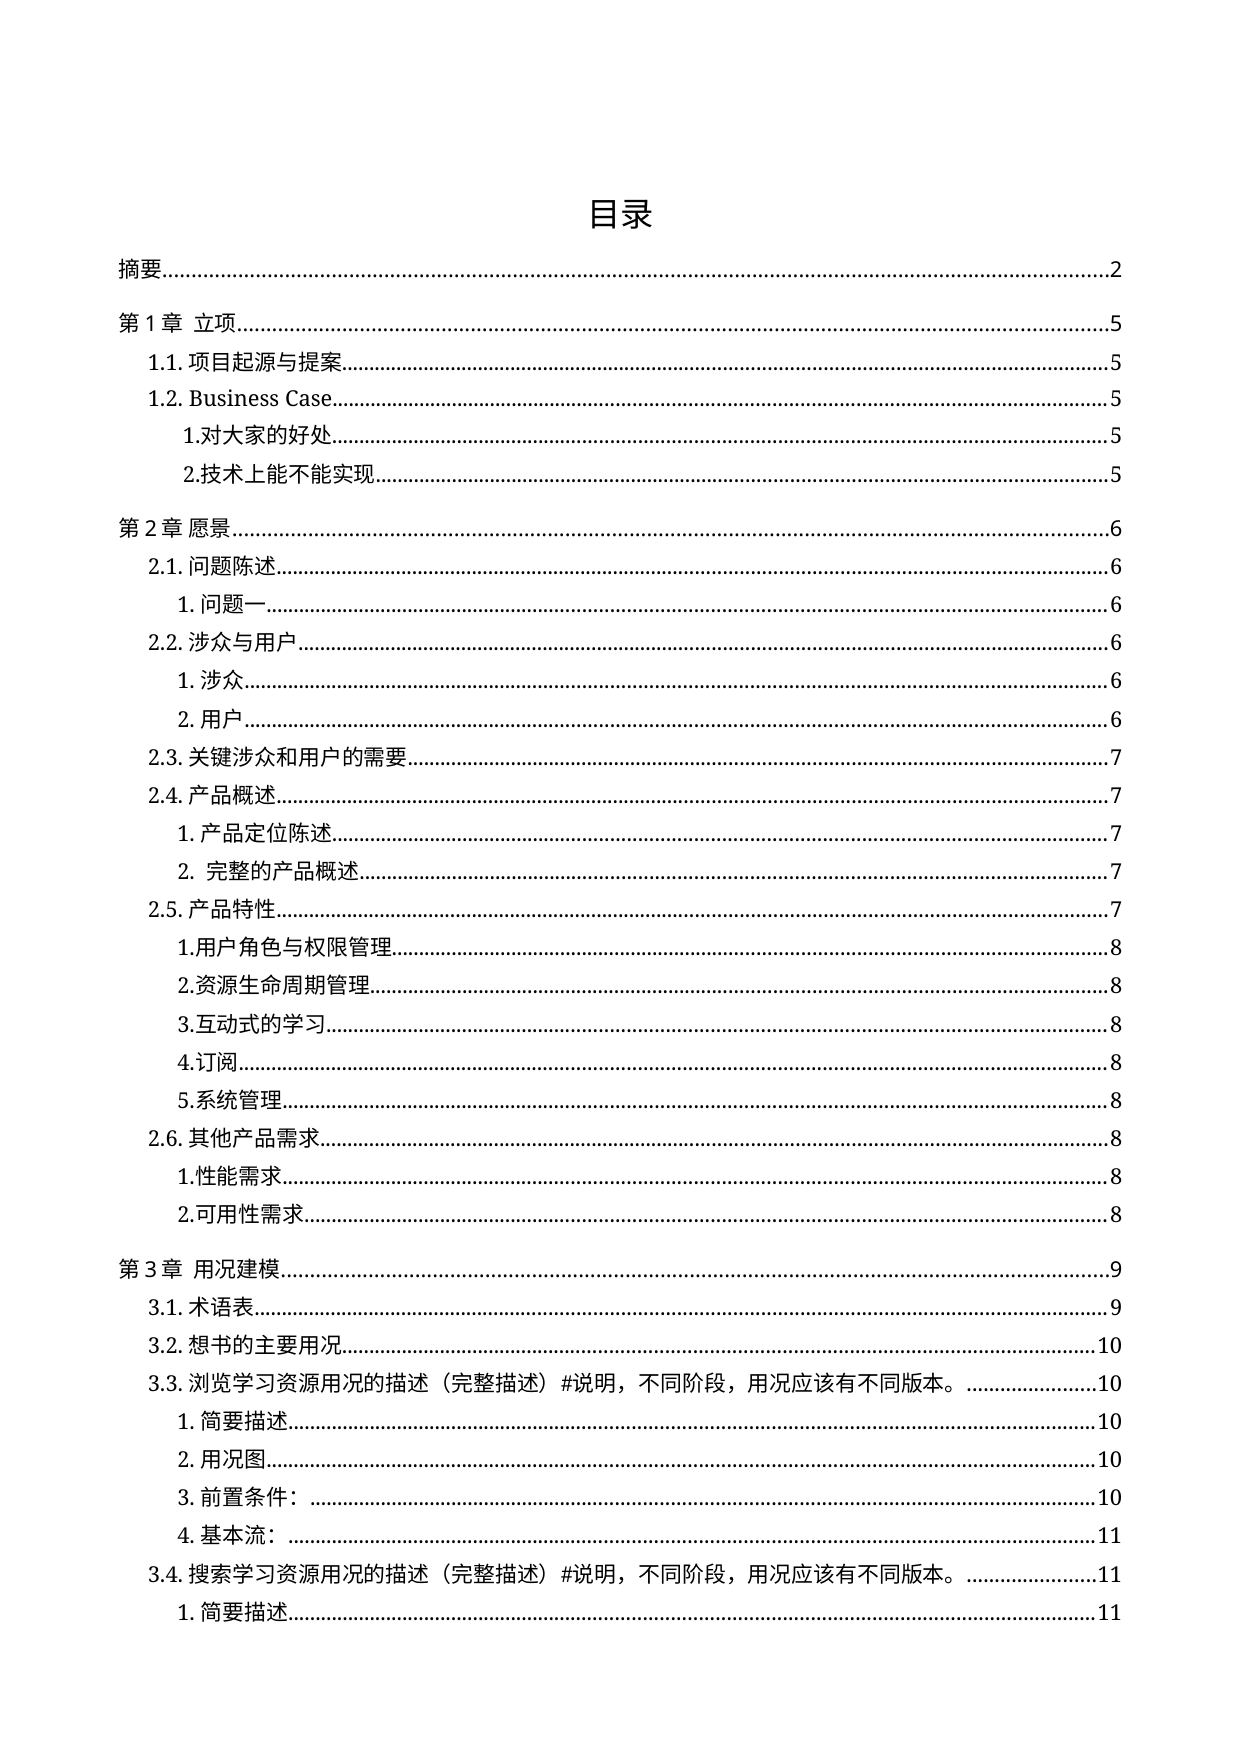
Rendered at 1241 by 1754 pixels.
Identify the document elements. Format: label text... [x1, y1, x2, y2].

text 第3章 用况建模 9 [118, 1252, 1122, 1283]
text 3.3. 浏览学习资源用况的描述（完整描述）#说明，不同阶段，用况应该有不同版本。 10 [148, 1366, 1122, 1398]
text 3.互动式的学习 8 [177, 1007, 1122, 1038]
subtitle 目录 [118, 188, 1122, 236]
text 2.4. 产品概述 7 [148, 778, 1122, 809]
text 2. 用户 6 [177, 702, 1122, 733]
text 第2章 愿景 6 [118, 511, 1122, 543]
text 2.2. 涉众与用户 6 [148, 625, 1122, 657]
text 摘要 2 [118, 252, 1122, 284]
text 2.6. 其他产品需求 8 [148, 1121, 1122, 1153]
text 2.资源生命周期管理 8 [177, 968, 1122, 1000]
text 1. 涉众 6 [177, 663, 1122, 695]
text 2.可用性需求 8 [177, 1197, 1122, 1229]
text 3.1. 术语表 9 [148, 1290, 1122, 1321]
text 1.1. 项目起源与提案 5 [148, 344, 1122, 376]
text 1. 产品定位陈述 7 [177, 816, 1122, 848]
text 2. 完整的产品概述 7 [177, 854, 1122, 886]
text 2.3. 关键涉众和用户的需要 7 [148, 740, 1122, 771]
text 2.1. 问题陈述 6 [148, 549, 1122, 581]
text 1.对大家的好处 5 [177, 418, 1122, 450]
text 3. 前置条件： 10 [177, 1480, 1122, 1512]
text 第1章 立项 5 [118, 306, 1122, 338]
text 1.用户角色与权限管理 8 [177, 930, 1122, 962]
text 1.性能需求 8 [177, 1159, 1122, 1191]
text 1.2. Business Case 5 [148, 383, 1122, 412]
text 2.5. 产品特性 7 [148, 892, 1122, 924]
text 5.系统管理 8 [177, 1083, 1122, 1114]
text 1. 简要描述 10 [177, 1404, 1122, 1436]
text 2. 用况图 10 [177, 1442, 1122, 1474]
text 1. 简要描述 11 [177, 1595, 1122, 1626]
text 3.4. 搜索学习资源用况的描述（完整描述）#说明，不同阶段，用况应该有不同版本。 11 [148, 1557, 1122, 1588]
text 4.订阅 8 [177, 1045, 1122, 1076]
text 3.2. 想书的主要用况 10 [148, 1328, 1122, 1359]
text 4. 基本流： 11 [177, 1518, 1122, 1550]
text 1. 问题一 6 [177, 587, 1122, 619]
text 2.技术上能不能实现 5 [177, 457, 1122, 488]
